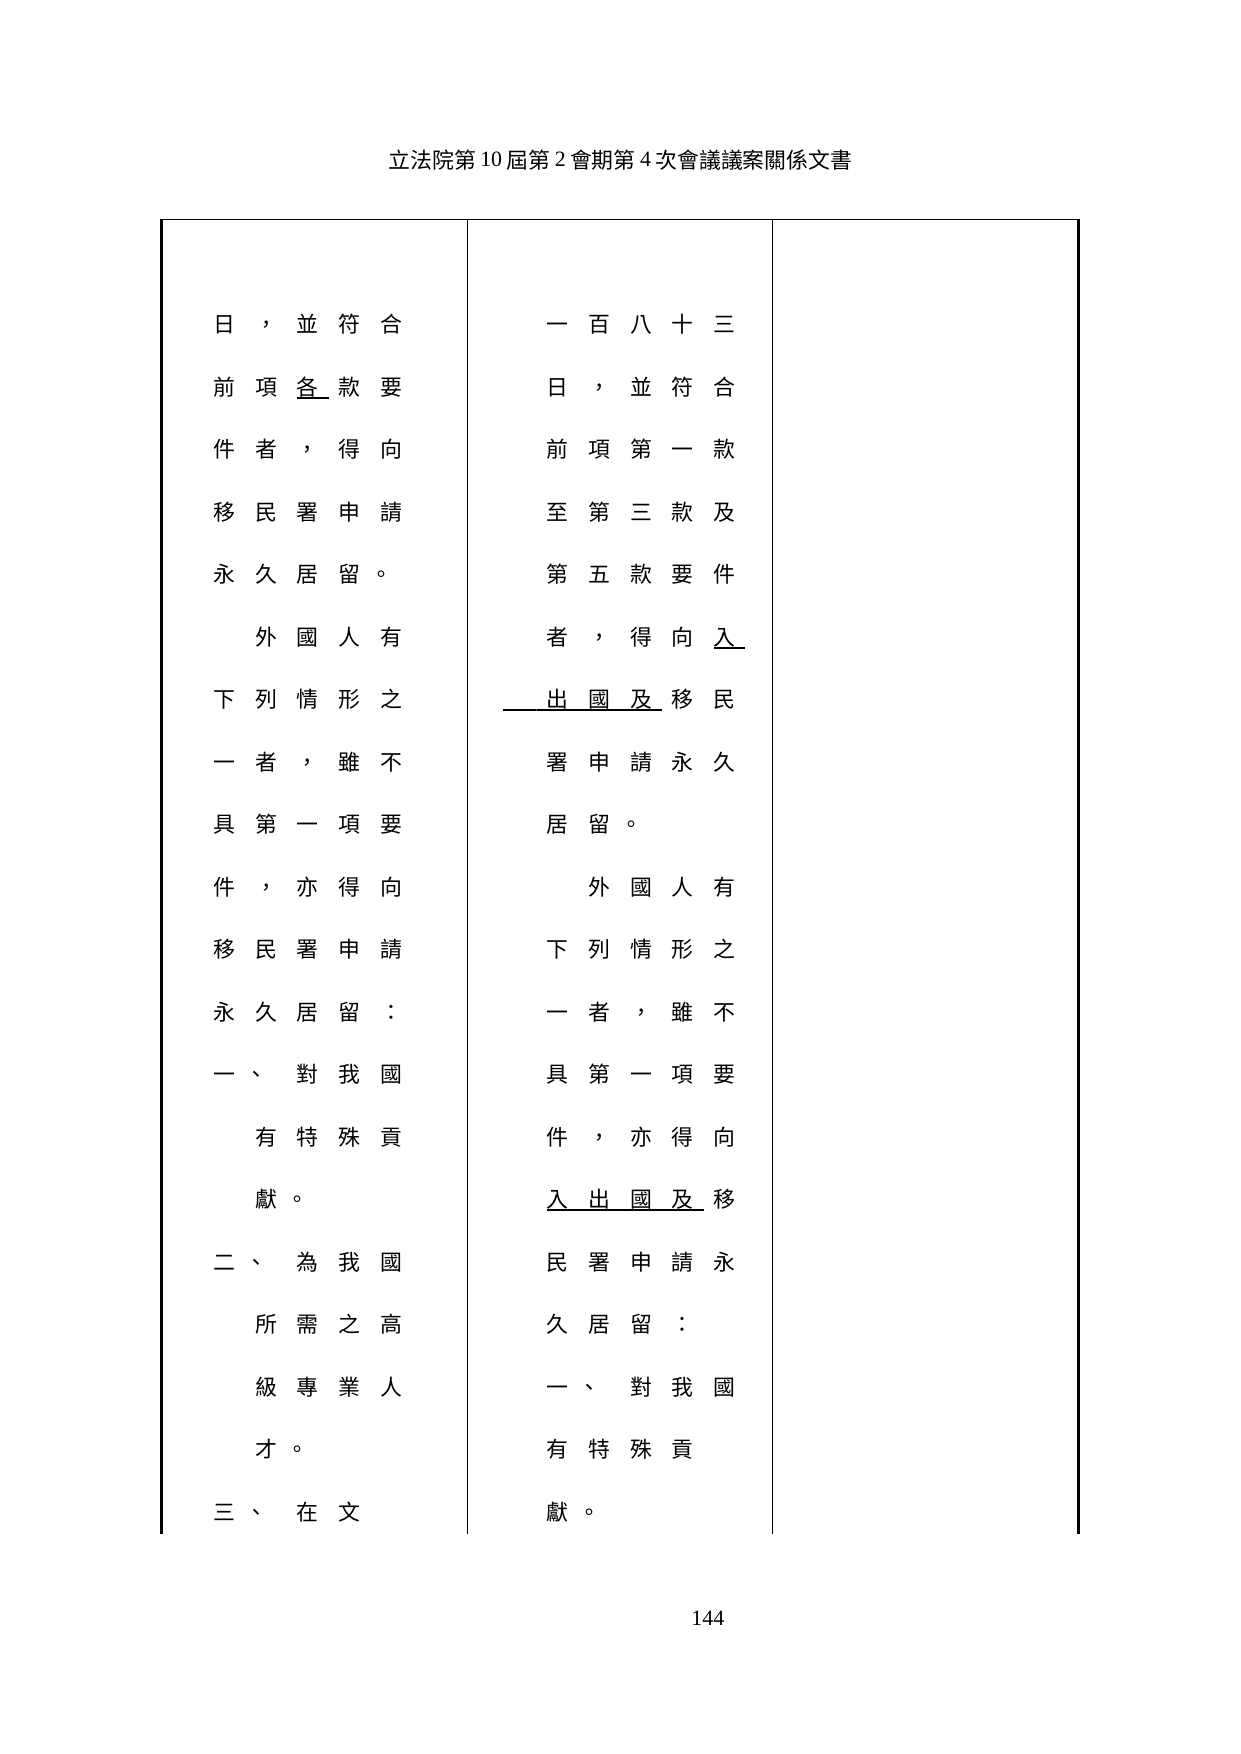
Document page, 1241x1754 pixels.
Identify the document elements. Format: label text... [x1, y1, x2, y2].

table_cell 日，並符合前項各款要件者，得向移民署申請永久居留。 外國人有下列情形之一者，雖不具第一項要件，亦得向移民署申請永久居留： 一、對我國有特殊貢獻。 二、為我國所需之高級專業人才。 三、在文 [163, 220, 467, 1534]
table_cell 一百八十三日，並符合前項第一款至第三款及第五款要件者，得向入出國及移民署申請永久居留。 外國人有下列情形之一者，雖不具第一項要件，亦得向入出國及移民署申請永久居留： 一、對我國有特殊貢獻。 [468, 220, 772, 1534]
table_cell [773, 220, 1077, 1534]
